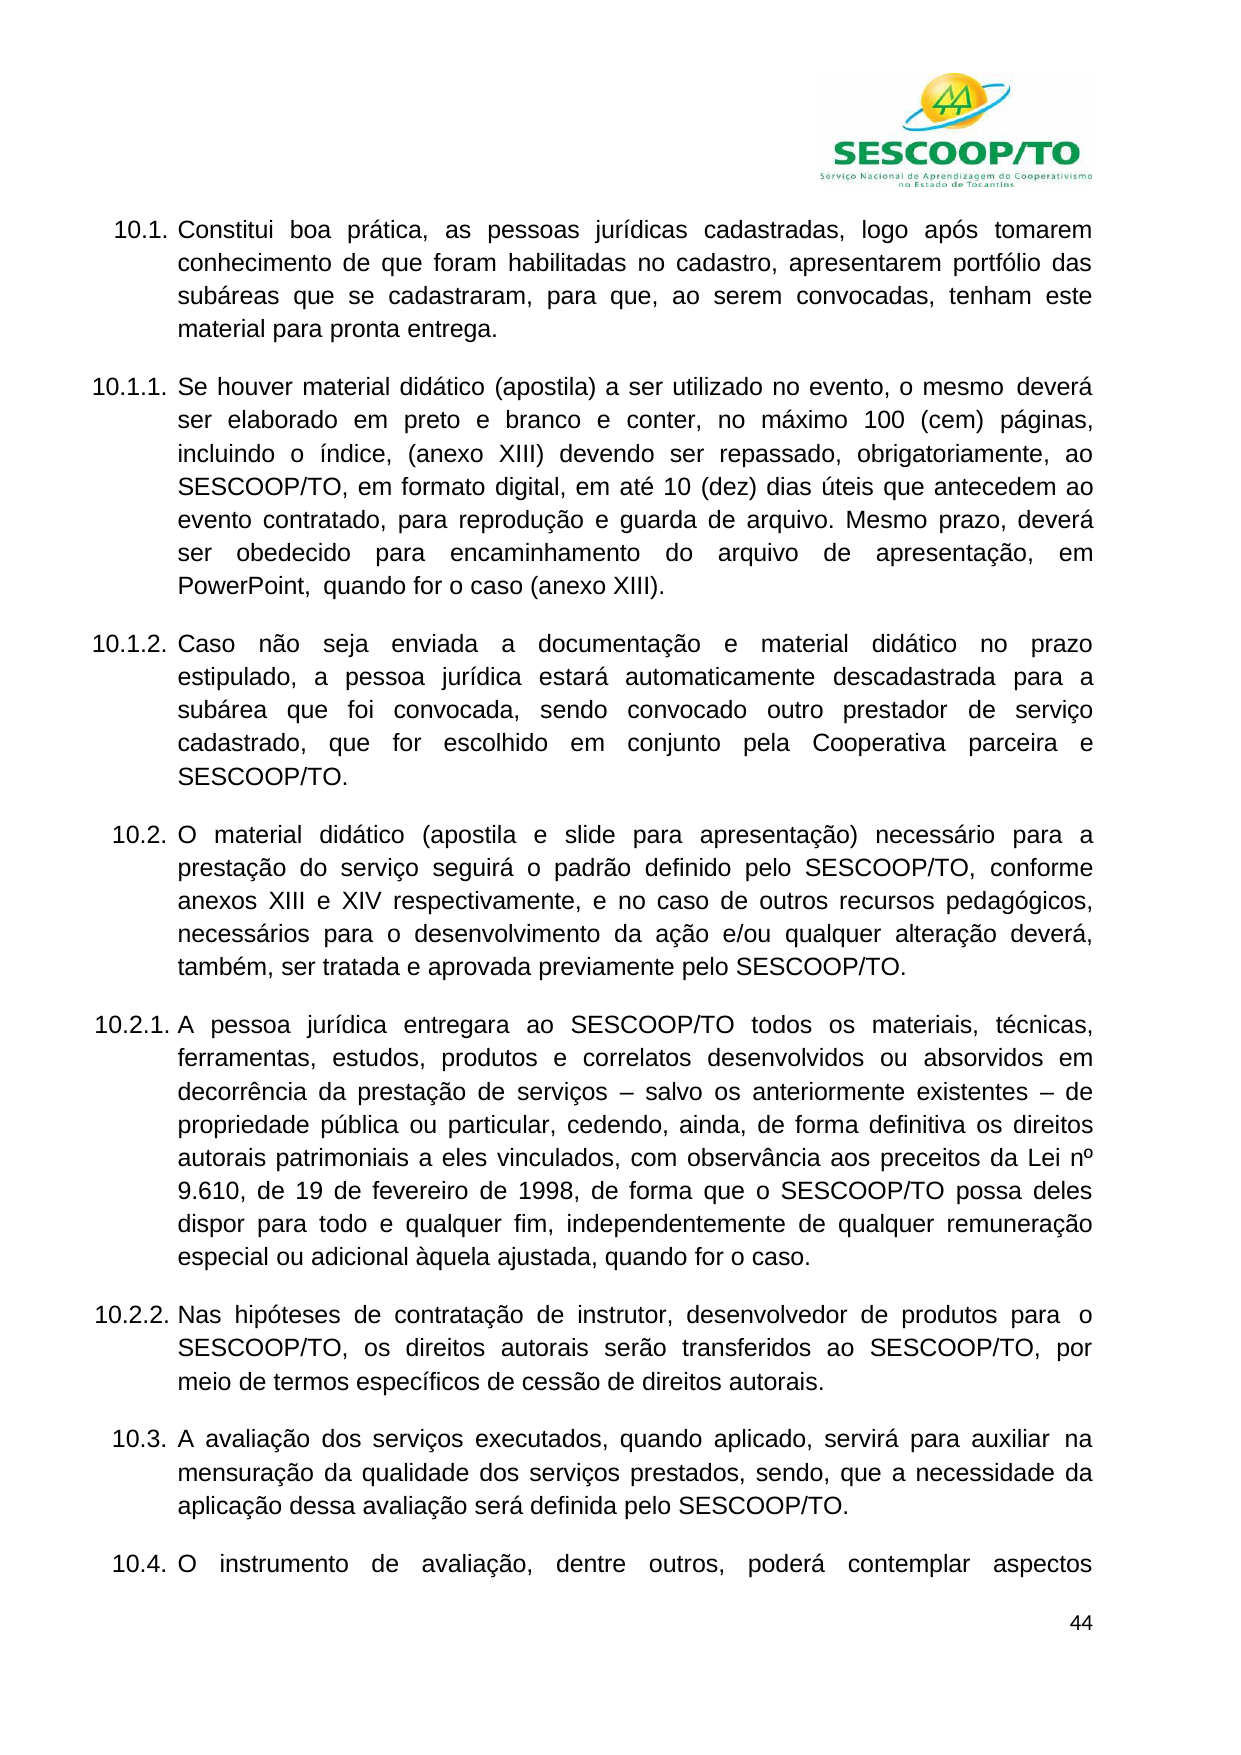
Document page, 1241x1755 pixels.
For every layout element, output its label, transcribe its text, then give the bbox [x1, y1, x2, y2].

list Se houver material didático (apostila) a ser utilizado no evento, o mesmo deverá ser elaborado em preto e branco e conter, no máximo 100 (cem) páginas, incluindo o índice, (anexo XIII) devendo ser repassado, obrigatoriamente, ao SESCOOP/TO, em formato digital, em até 10 (dez) dias úteis que antecedem ao evento contratado, para reprodução e guarda de arquivo. Mesmo prazo, deverá ser obedecido para encaminhamento do arquivo de apresentação, em PowerPoint, quando for o caso (anexo XIII). [167, 372, 1093, 600]
list A pessoa jurídica entregara ao SESCOOP/TO todos os materiais, técnicas, ferramentas, estudos, produtos e correlatos desenvolvidos ou absorvidos em decorrência da prestação de serviços – salvo os anteriormente existentes – de propriedade pública ou particular, cedendo, ainda, de forma definitiva os direitos autorais patrimoniais a eles vinculados, com observância aos preceitos da Lei nº 9.610, de 19 de fevereiro de 1998, de forma que o SESCOOP/TO possa deles dispor para todo e qualquer fim, independentemente de qualquer remuneração especial ou adicional àquela ajustada, quando for o caso. [167, 1010, 1093, 1271]
list Constitui boa prática, as pessoas jurídicas cadastradas, logo após tomarem conhecimento de que foram habilitadas no cadastro, apresentarem portfólio das subáreas que se cadastraram, para que, ao serem convocadas, tenham este material para pronta entrega. [167, 215, 1093, 343]
list O instrumento de avaliação, dentre outros, poderá contemplar aspectos [167, 1549, 1093, 1578]
list Nas hipóteses de contratação de instrutor, desenvolvedor de produtos para o SESCOOP/TO, os direitos autorais serão transferidos ao SESCOOP/TO, por meio de termos específicos de cessão de direitos autorais. [167, 1300, 1093, 1395]
list O material didático (apostila e slide para apresentação) necessário para a prestação do serviço seguirá o padrão definido pelo SESCOOP/TO, conforme anexos XIII e XIV respectivamente, e no caso de outros recursos pedagógicos, necessários para o desenvolvimento da ação e/ou qualquer alteração deverá, também, ser tratada e aprovada previamente pelo SESCOOP/TO. [167, 820, 1093, 981]
list Caso não seja enviada a documentação e material didático no prazo estipulado, a pessoa jurídica estará automaticamente descadastrada para a subárea que foi convocada, sendo convocado outro prestador de serviço cadastrado, que for escolhido em conjunto pela Cooperativa parceira e SESCOOP/TO. [167, 629, 1093, 790]
list A avaliação dos serviços executados, quando aplicado, servirá para auxiliar na mensuração da qualidade dos serviços prestados, sendo, que a necessidade da aplicação dessa avaliação será definida pelo SESCOOP/TO. [167, 1424, 1093, 1519]
